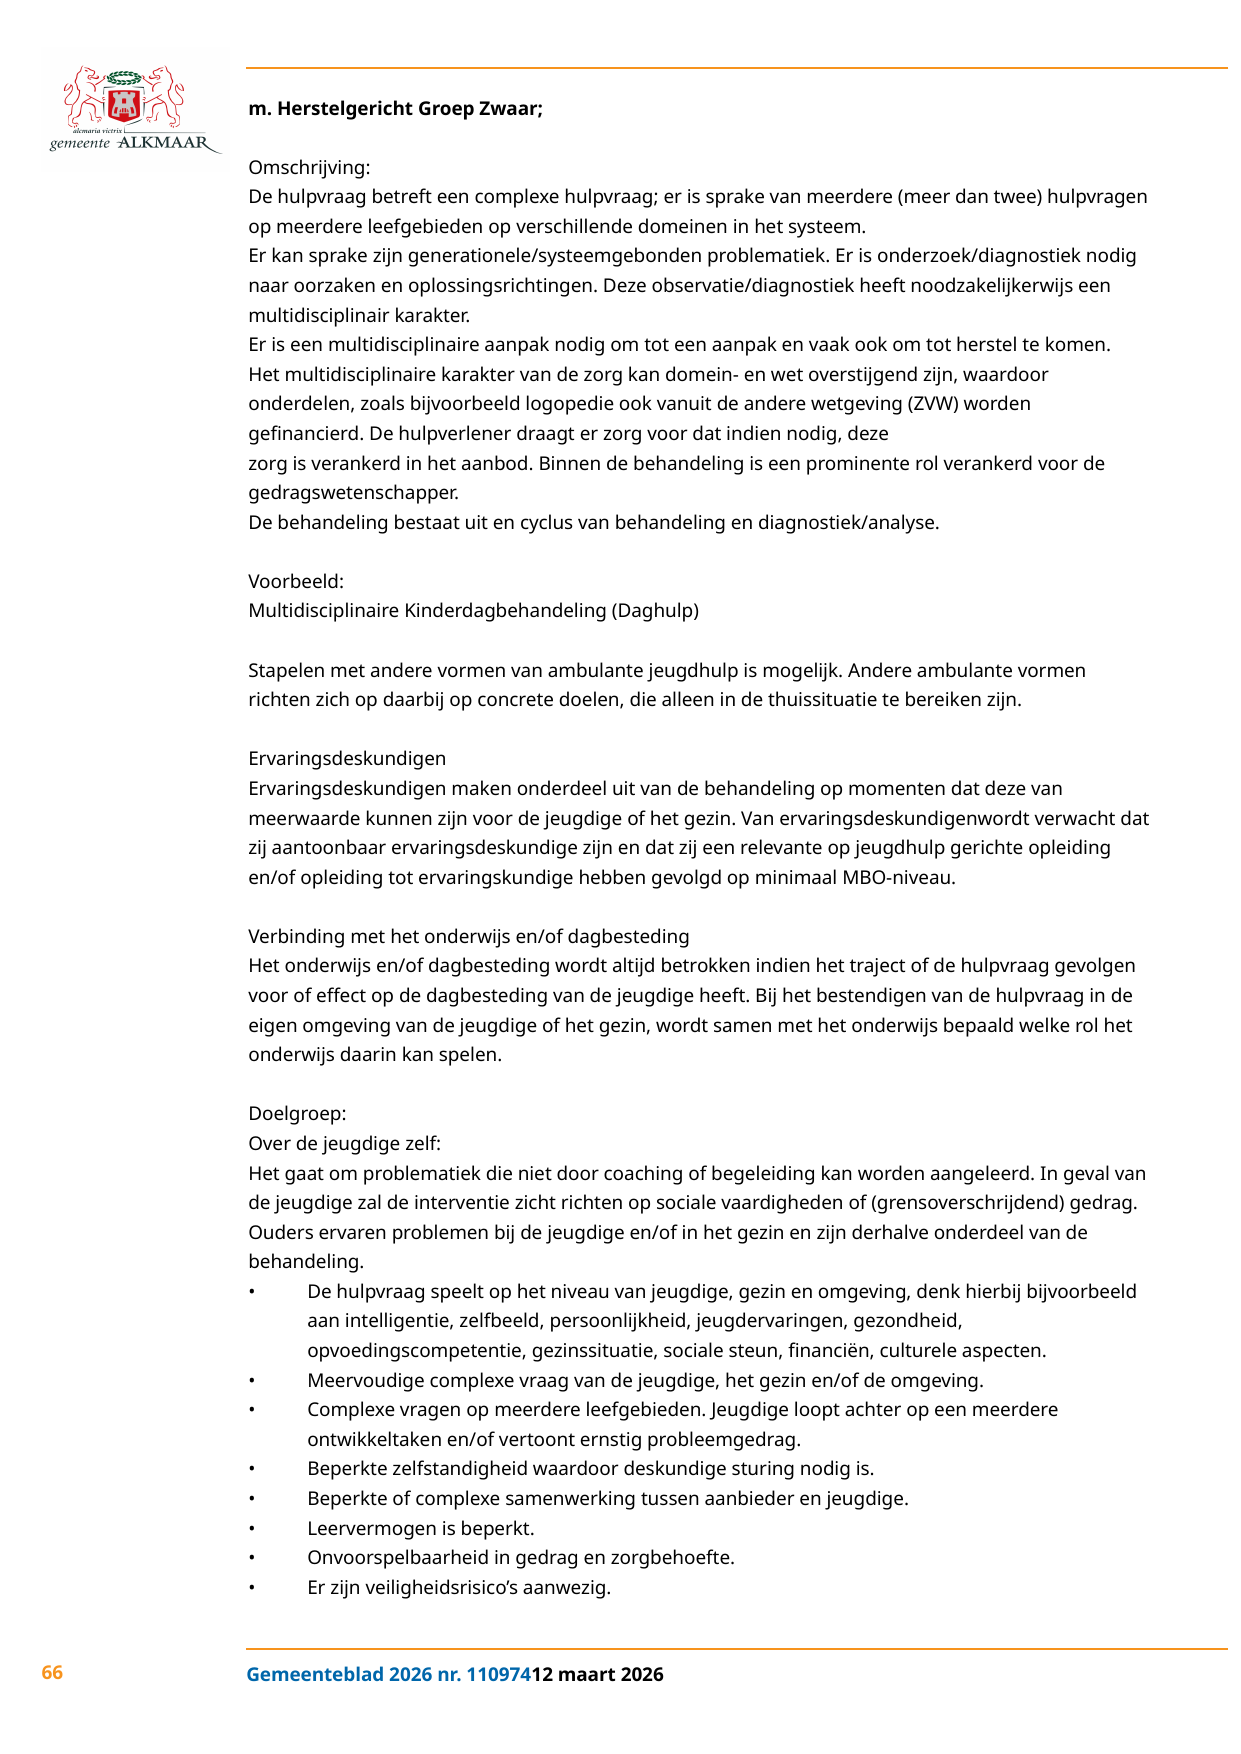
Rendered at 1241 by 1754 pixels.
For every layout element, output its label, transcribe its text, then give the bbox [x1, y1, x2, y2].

list Meervoudige complexe vraag van de jeugdige, het gezin en/of de omgeving. [248, 1367, 1152, 1393]
text De behandeling bestaat uit en cyclus van behandeling en diagnostiek/analyse. [248, 509, 1152, 535]
text Voorbeeld: [248, 568, 1152, 594]
list De hulpvraag speelt op het niveau van jeugdige, gezin en omgeving, denk hierbij bijvoorbeeld aan intelligentie, zelfbeeld, persoonlijkheid, jeugdervaringen, gezondheid, opvoedingscompetentie, gezinssituatie, sociale steun, financiën, culturele aspecten. [248, 1278, 1152, 1363]
picture [41, 47, 231, 172]
list Er zijn veiligheidsrisico’s aanwezig. [248, 1574, 1152, 1600]
text Het onderwijs en/of dagbesteding wordt altijd betrokken indien het traject of de hulpvraag gevolgen voor of effect op de dagbesteding van de jeugdige heeft. Bij het bestendigen van de hulpvraag in de eigen omgeving van de jeugdige of het gezin, wordt samen met het onderwijs bepaald welke rol het onderwijs daarin kan spelen. [248, 953, 1152, 1067]
text zorg is verankerd in het aanbod. Binnen de behandeling is een prominente rol verankerd voor de gedragswetenschapper. [248, 450, 1152, 505]
list Onvoorspelbaarheid in gedrag en zorgbehoefte. [248, 1544, 1152, 1570]
text Verbinding met het onderwijs en/of dagbesteding [248, 923, 1152, 949]
text Over de jeugdige zelf: [248, 1130, 1152, 1156]
text Er is een multidisciplinaire aanpak nodig om tot een aanpak en vaak ook om tot herstel te komen. [248, 331, 1152, 357]
list Beperkte zelfstandigheid waardoor deskundige sturing nodig is. [248, 1456, 1152, 1481]
text De hulpvraag betreft een complexe hulpvraag; er is sprake van meerdere (meer dan twee) hulpvragen op meerdere leefgebieden op verschillende domeinen in het systeem. [248, 183, 1152, 239]
text m. Herstelgericht Groep Zwaar; [248, 95, 1152, 121]
text Multidisciplinaire Kinderdagbehandeling (Daghulp) [248, 598, 1152, 623]
text Het gaat om problematiek die niet door coaching of begeleiding kan worden aangeleerd. In geval van de jeugdige zal de interventie zicht richten op sociale vaardigheden of (grensoverschrijdend) gedrag. Ouders ervaren problemen bij de jeugdige en/of in het gezin en zijn derhalve onderdeel van de behandeling. [248, 1160, 1152, 1274]
text Ervaringsdeskundigen [248, 746, 1152, 771]
text Doelgroep: [248, 1101, 1152, 1126]
text Omschrijving: [248, 154, 1152, 180]
text Ervaringsdeskundigen maken onderdeel uit van de behandeling op momenten dat deze van meerwaarde kunnen zijn voor de jeugdige of het gezin. Van ervaringsdeskundigenwordt verwacht dat zij aantoonbaar ervaringsdeskundige zijn en dat zij een relevante op jeugdhulp gerichte opleiding en/of opleiding tot ervaringskundige hebben gevolgd op minimaal MBO-niveau. [248, 775, 1152, 890]
text Er kan sprake zijn generationele/systeemgebonden problematiek. Er is onderzoek/diagnostiek nodig naar oorzaken en oplossingsrichtingen. Deze observatie/diagnostiek heeft noodzakelijkerwijs een multidisciplinair karakter. [248, 243, 1152, 328]
list Complexe vragen op meerdere leefgebieden. Jeugdige loopt achter op een meerdere ontwikkeltaken en/of vertoont ernstig probleemgedrag. [248, 1396, 1152, 1452]
list Beperkte of complexe samenwerking tussen aanbieder en jeugdige. [248, 1485, 1152, 1511]
text Het multidisciplinaire karakter van de zorg kan domein- en wet overstijgend zijn, waardoor onderdelen, zoals bijvoorbeeld logopedie ook vanuit de andere wetgeving (ZVW) worden gefinancierd. De hulpverlener draagt er zorg voor dat indien nodig, deze [248, 361, 1152, 446]
text Stapelen met andere vormen van ambulante jeugdhulp is mogelijk. Andere ambulante vormen richten zich op daarbij op concrete doelen, die alleen in de thuissituatie te bereiken zijn. [248, 657, 1152, 712]
list Leervermogen is beperkt. [248, 1515, 1152, 1541]
